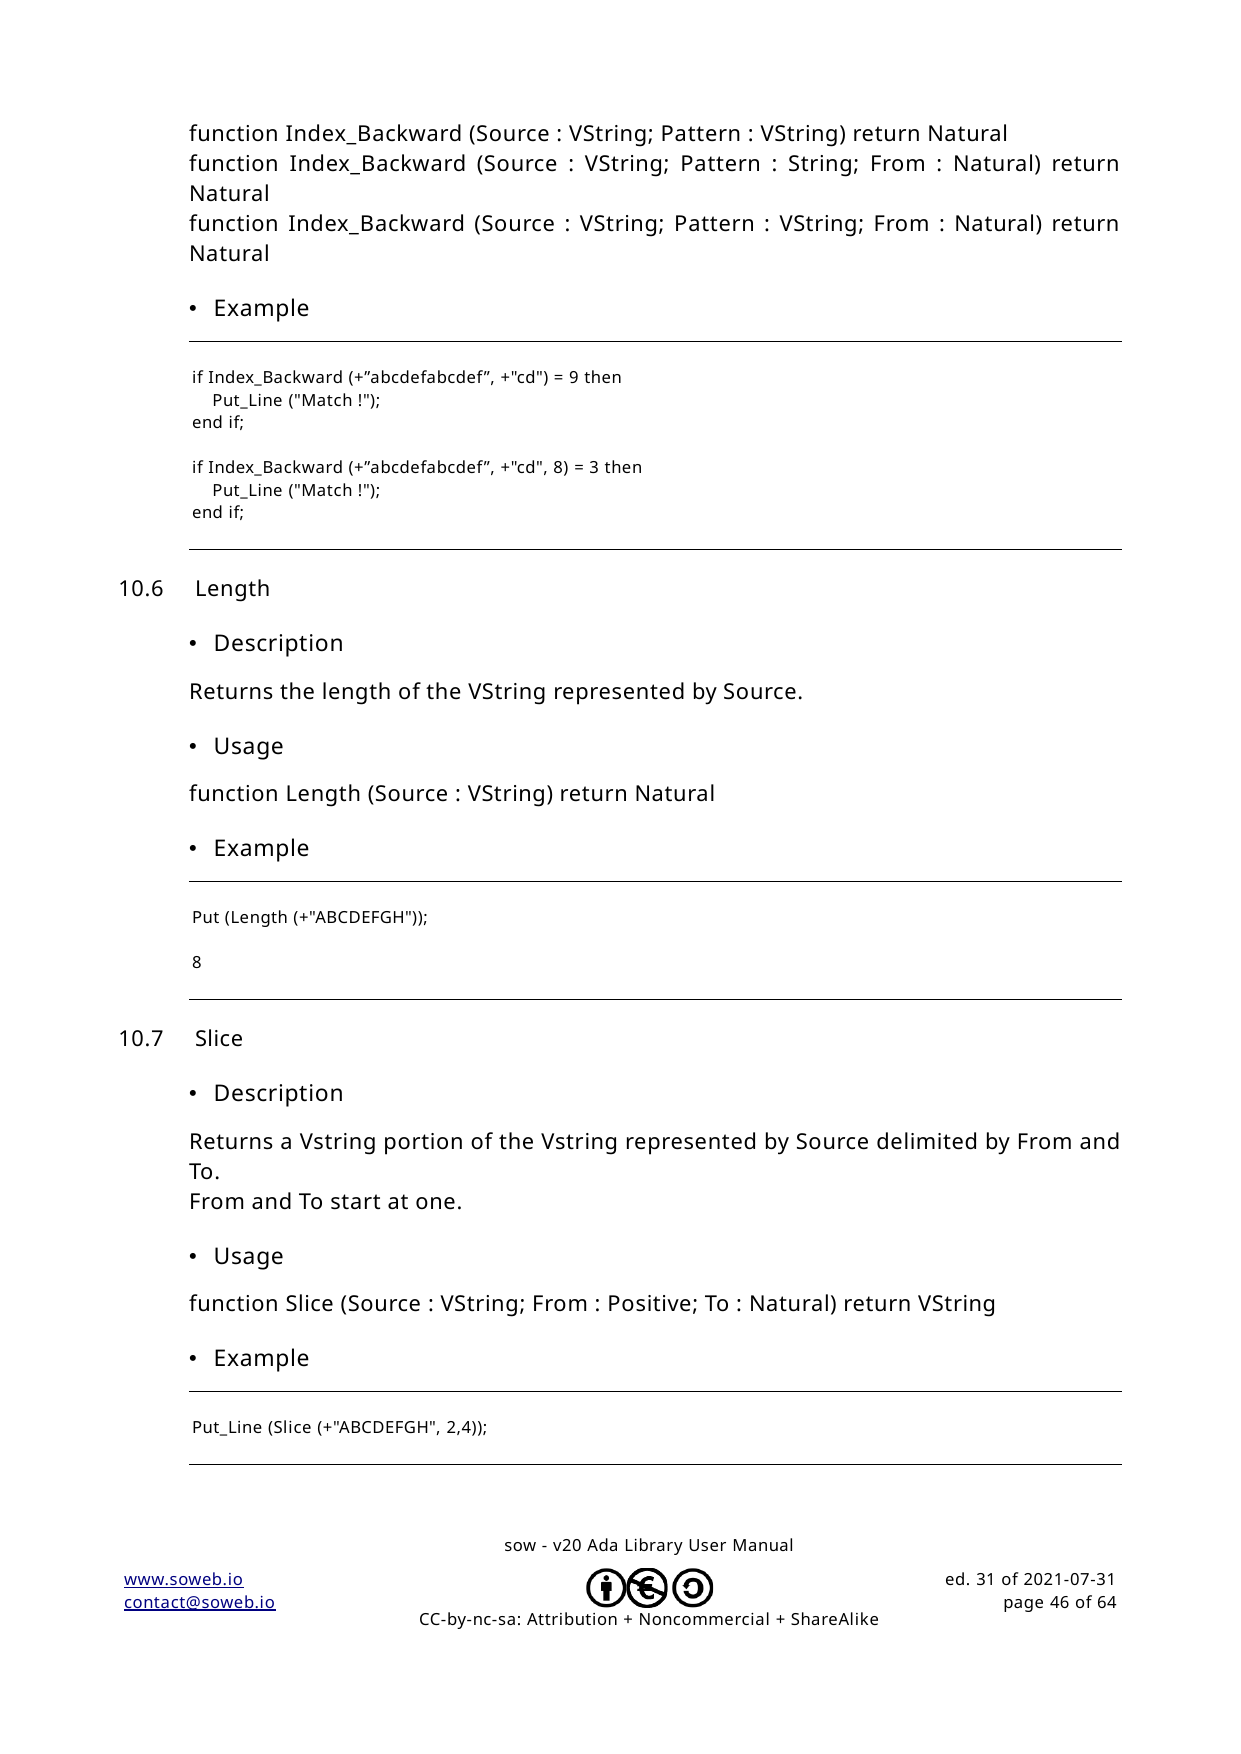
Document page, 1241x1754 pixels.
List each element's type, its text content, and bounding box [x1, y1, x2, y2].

list Put_Line (Slice (+"ABCDEFGH", 2,4)); [189, 1392, 1122, 1464]
subtitle Length [118, 573, 1122, 603]
subtitle Description [189, 627, 1122, 658]
text function Index_Backward (Source : VString; Pattern : String; From : Natural) return Natural [189, 148, 1122, 208]
list Put (Length (+"ABCDEFGH")); 8 [189, 882, 1122, 999]
list Put_Line ("Match !"); [189, 386, 1122, 408]
text function Length (Source : VString) return Natural [189, 778, 1122, 808]
text Returns the length of the VString represented by Source. [189, 676, 1122, 706]
text Returns a Vstring portion of the Vstring represented by Source delimited by From and To. [189, 1126, 1122, 1186]
text function Index_Backward (Source : VString; Pattern : VString) return Natural [189, 118, 1122, 148]
subtitle Description [189, 1077, 1122, 1108]
subtitle Usage [189, 1239, 1122, 1270]
subtitle Example [189, 292, 1122, 323]
picture [585, 1568, 668, 1608]
list end if; if Index_Backward (+”abcdefabcdef”, +"cd", 8) = 3 then [189, 408, 1122, 476]
text From and To start at one. [189, 1186, 1122, 1216]
subtitle Slice [118, 1023, 1122, 1053]
list if Index_Backward (+”abcdefabcdef”, +"cd") = 9 then [189, 342, 1122, 386]
subtitle Example [189, 832, 1122, 863]
subtitle Example [189, 1342, 1122, 1373]
text function Slice (Source : VString; From : Positive; To : Natural) return VString [189, 1288, 1122, 1318]
list Put_Line ("Match !"); [189, 476, 1122, 498]
subtitle Usage [189, 729, 1122, 760]
text function Index_Backward (Source : VString; Pattern : VString; From : Natural) return Natural [189, 208, 1122, 268]
picture [672, 1568, 714, 1608]
list end if; [189, 498, 1122, 549]
